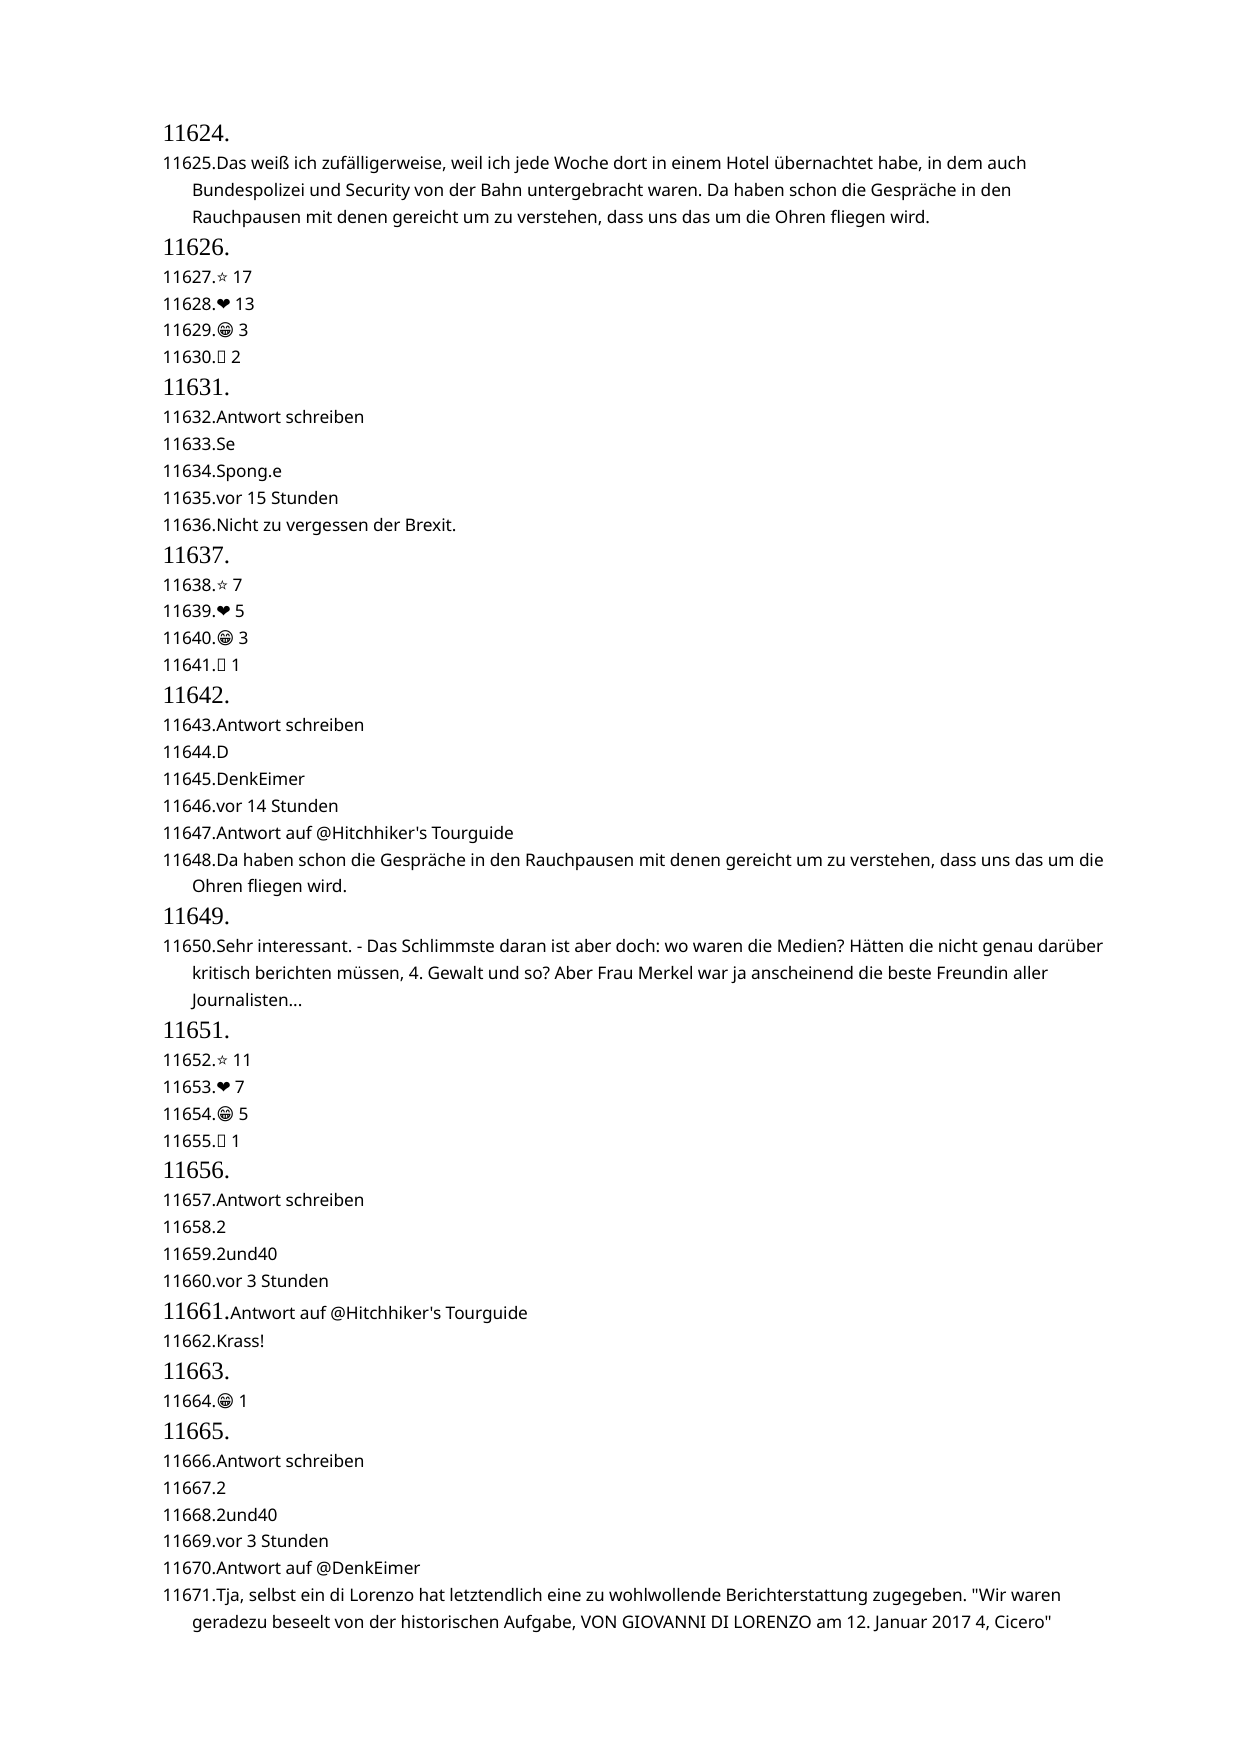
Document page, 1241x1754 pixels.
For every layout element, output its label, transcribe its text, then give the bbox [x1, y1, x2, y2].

list Tja, selbst ein di Lorenzo hat letztendlich eine zu wohlwollende Berichterstattung zugegeben. "Wir waren geradezu beseelt von der historischen Aufgabe, VON GIOVANNI DI LORENZO am 12. Januar 2017 4, Cicero" [162, 1583, 1122, 1633]
list Das weiß ich zufälligerweise, weil ich jede Woche dort in einem Hotel übernachtet habe, in dem auch Bundespolizei und Security von der Bahn untergebracht waren. Da haben schon die Gespräche in den Rauchpausen mit denen gereicht um zu verstehen, dass uns das um die Ohren fliegen wird. [162, 151, 1122, 228]
list 2und40 [162, 1242, 1122, 1266]
list 🤨 1 [162, 1129, 1122, 1152]
list Se [162, 432, 1122, 456]
list Nicht zu vergessen der Brexit. [162, 513, 1122, 536]
list 🤨 2 [162, 345, 1122, 369]
list Antwort schreiben [162, 405, 1122, 429]
list vor 3 Stunden [162, 1269, 1122, 1293]
list ⭐️ 7 [162, 573, 1122, 596]
list 2und40 [162, 1503, 1122, 1526]
list vor 15 Stunden [162, 486, 1122, 509]
list 😁 5 [162, 1102, 1122, 1125]
list Sehr interessant. - Das Schlimmste daran ist aber doch: wo waren die Medien? Hätten die nicht genau darüber kritisch berichten müssen, 4. Gewalt und so? Aber Frau Merkel war ja anscheinend die beste Freundin aller Journalisten... [162, 934, 1122, 1012]
list ❤️ 13 [162, 292, 1122, 315]
list Antwort auf @Hitchhiker's Tourguide [162, 821, 1122, 844]
list vor 14 Stunden [162, 794, 1122, 817]
list 😁 3 [162, 318, 1122, 342]
list ❤️ 5 [162, 599, 1122, 623]
list Spong.e [162, 459, 1122, 482]
list Krass! [162, 1329, 1122, 1352]
list ⭐️ 11 [162, 1048, 1122, 1071]
list Antwort auf @DenkEimer [162, 1556, 1122, 1580]
list 😁 1 [162, 1389, 1122, 1412]
list vor 3 Stunden [162, 1529, 1122, 1553]
list ❤️ 7 [162, 1075, 1122, 1098]
list 🤨 1 [162, 653, 1122, 677]
list Antwort auf @Hitchhiker's Tourguide [162, 1296, 1122, 1325]
list Da haben schon die Gespräche in den Rauchpausen mit denen gereicht um zu verstehen, dass uns das um die Ohren fliegen wird. [162, 848, 1122, 898]
list Antwort schreiben [162, 1449, 1122, 1472]
list 2 [162, 1215, 1122, 1239]
list ⭐️ 17 [162, 265, 1122, 288]
list 😁 3 [162, 626, 1122, 650]
list D [162, 740, 1122, 763]
list 2 [162, 1476, 1122, 1499]
list Antwort schreiben [162, 1188, 1122, 1212]
list Antwort schreiben [162, 713, 1122, 737]
list DenkEimer [162, 767, 1122, 790]
